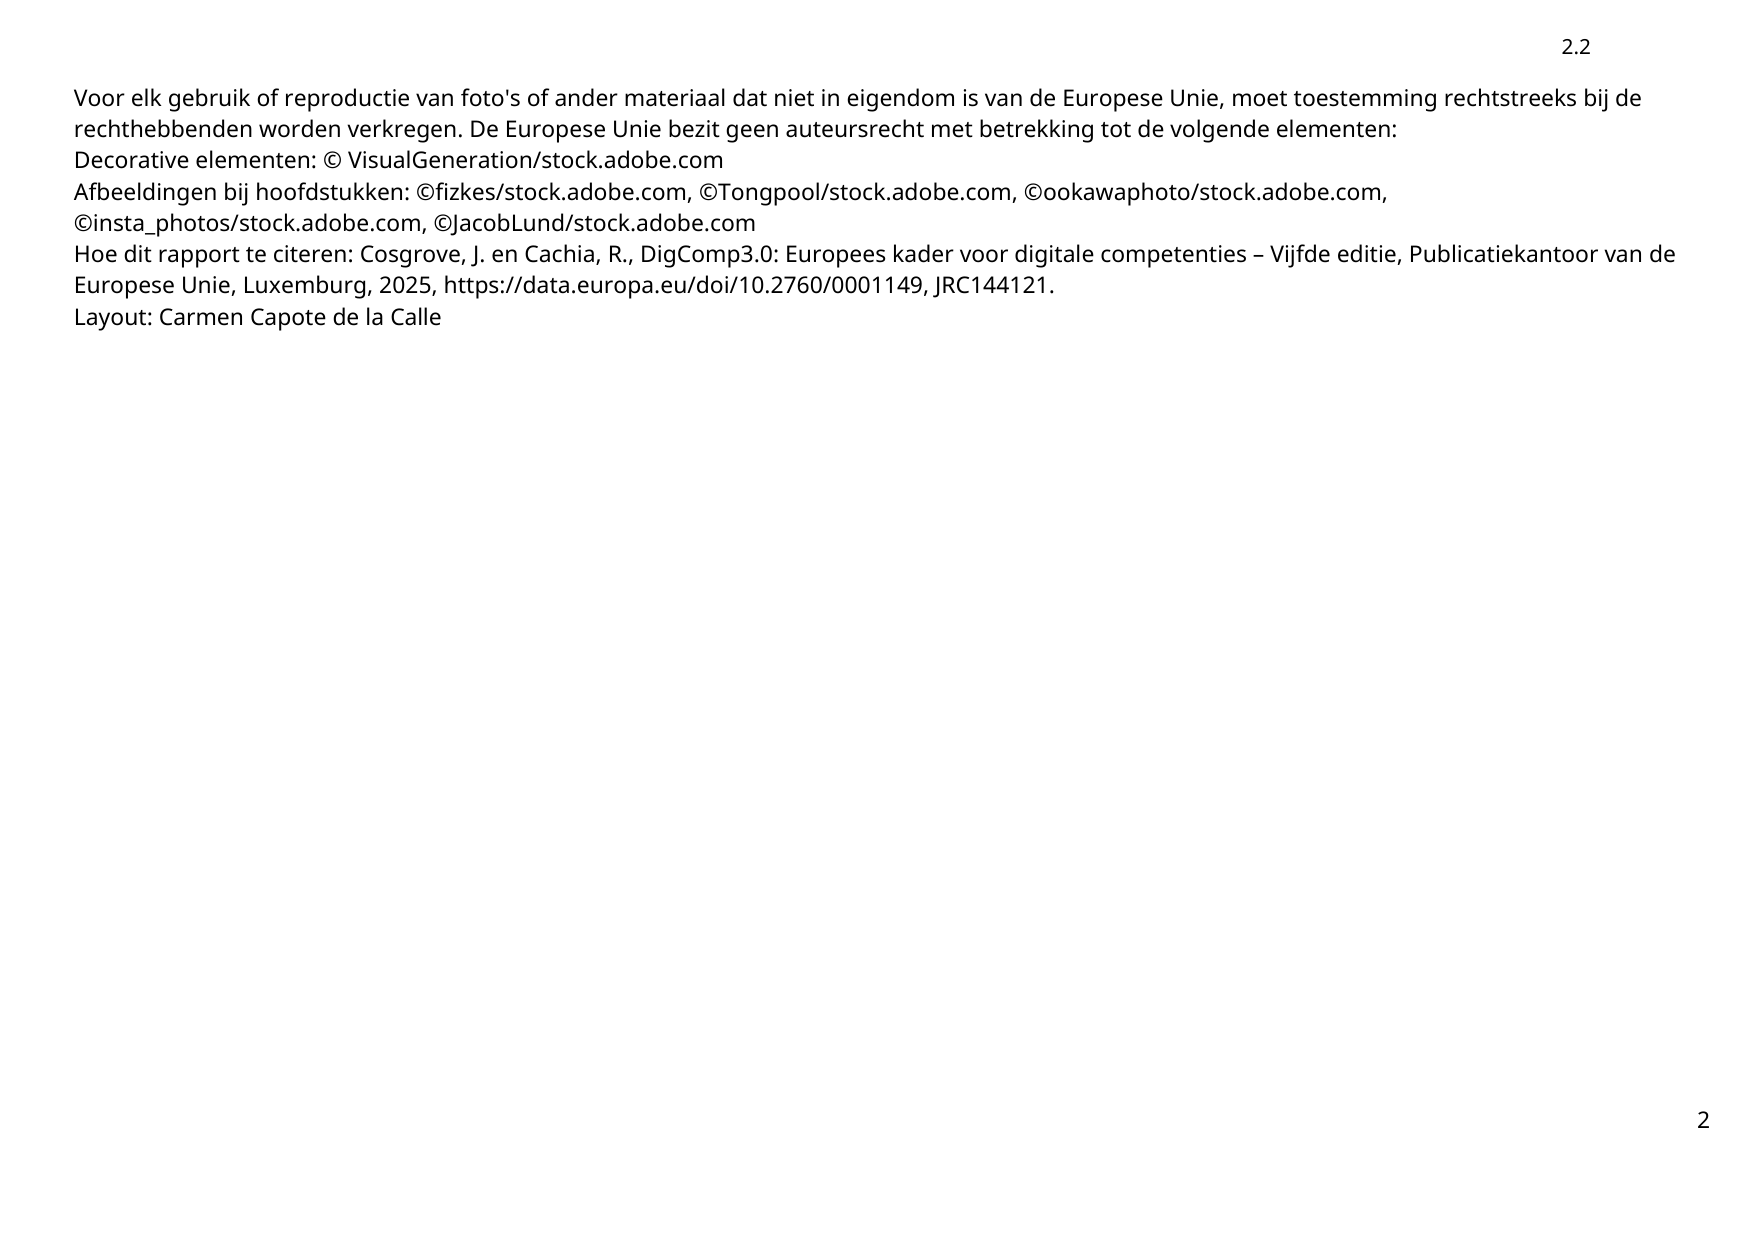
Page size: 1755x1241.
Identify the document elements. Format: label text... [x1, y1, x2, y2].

text Afbeeldingen bij hoofdstukken: ©fizkes/stock.adobe.com, ©Tongpool/stock.adobe.com, ©ookawaphoto/stock.adobe.com, ©insta_photos/stock.adobe.com, ©JacobLund/stock.adobe.com [74, 175, 1710, 238]
text Layout: Carmen Capote de la Calle [74, 300, 1710, 332]
text Decorative elementen: © VisualGeneration/stock.adobe.com [74, 144, 1710, 175]
text Voor elk gebruik of reproductie van foto's of ander materiaal dat niet in eigendom is van de Europese Unie, moet toestemming rechtstreeks bij de rechthebbenden worden verkregen. De Europese Unie bezit geen auteursrecht met betrekking tot de volgende elementen: [74, 82, 1710, 144]
text Hoe dit rapport te citeren: Cosgrove, J. en Cachia, R., DigComp3.0: Europees kader voor digitale competenties – Vijfde editie, Publicatiekantoor van de Europese Unie, Luxemburg, 2025, https://data.europa.eu/doi/10.2760/0001149, JRC144121. [74, 238, 1710, 300]
